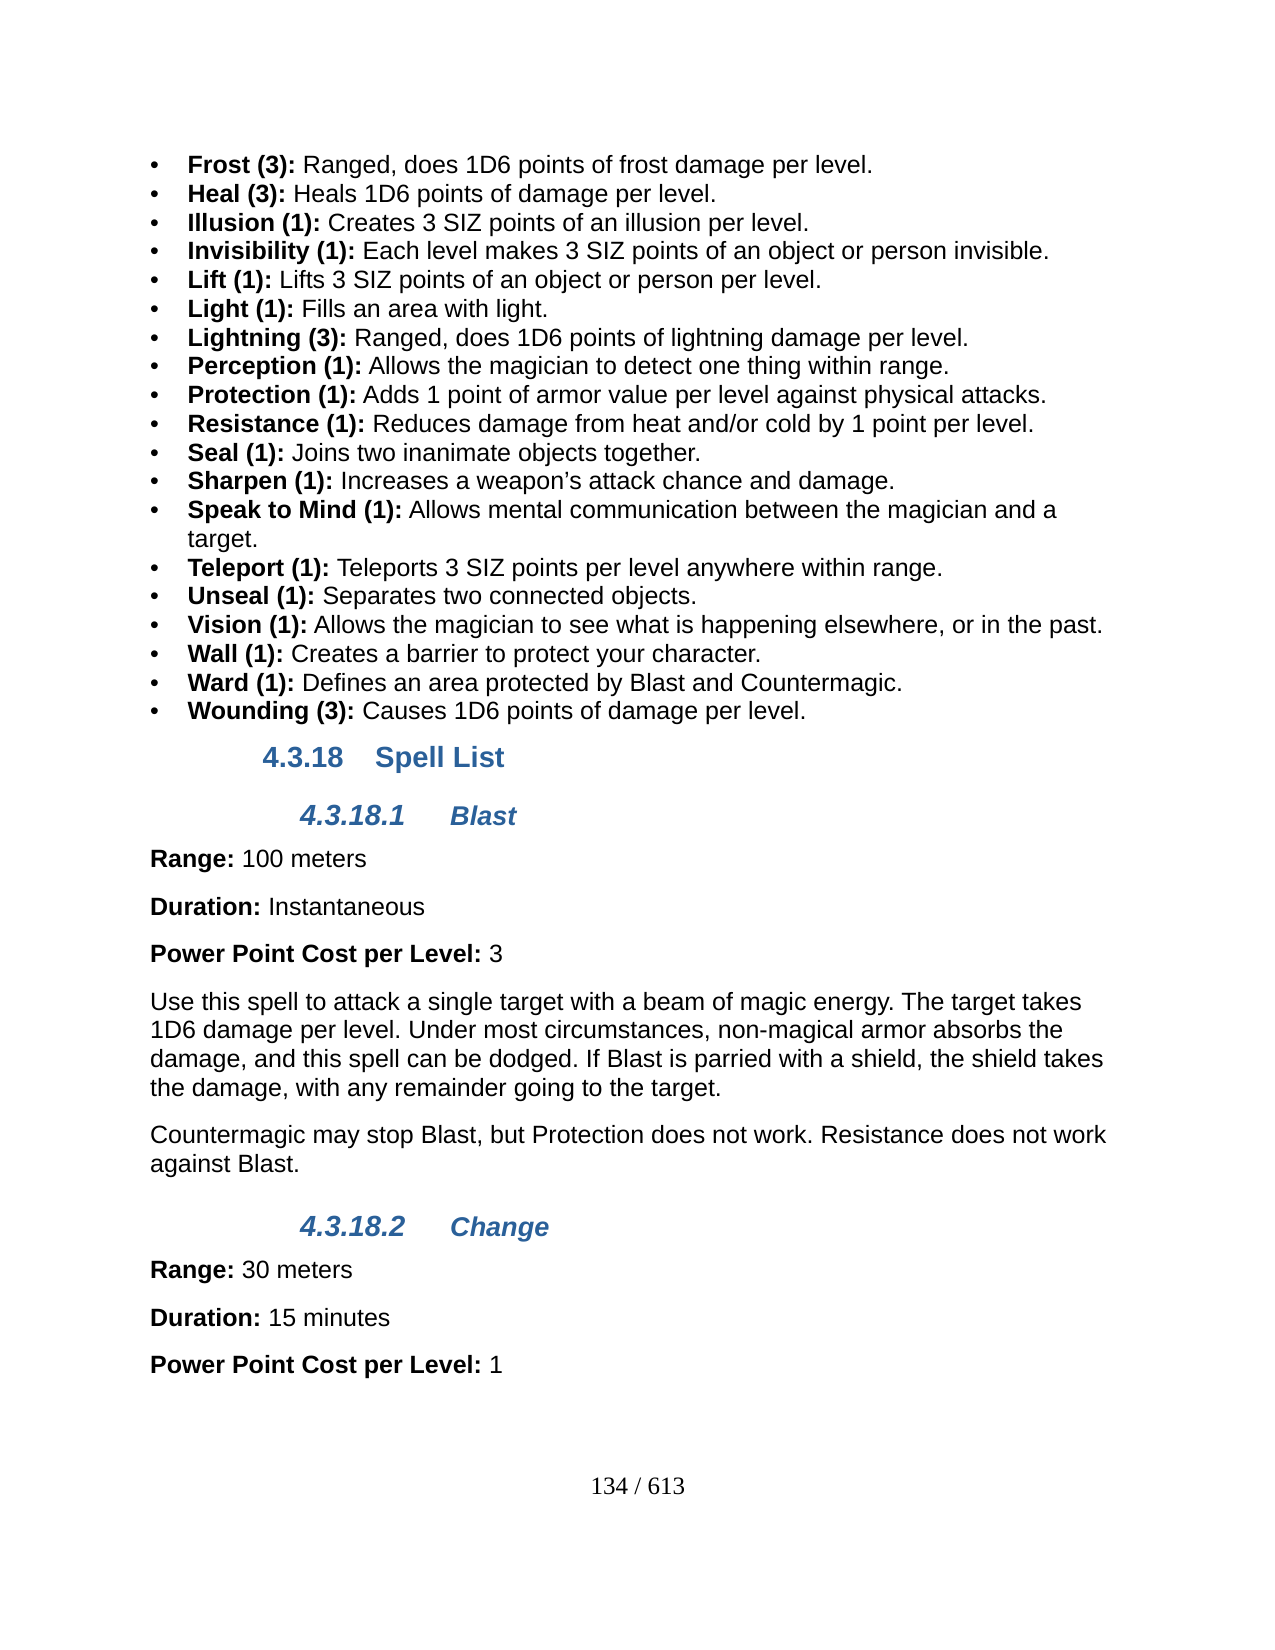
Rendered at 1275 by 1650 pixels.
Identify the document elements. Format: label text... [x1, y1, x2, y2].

text • Ward (1): Defines an area protected by Blast and Countermagic. [150, 667, 1125, 696]
text • Speak to Mind (1): Allows mental communication between the magician and a target. [150, 495, 1125, 552]
text • Protection (1): Adds 1 point of armor value per level against physical attacks. [150, 380, 1125, 409]
text Duration: 15 minutes [150, 1303, 1125, 1331]
text • Heal (3): Heals 1D6 points of damage per level. [150, 179, 1125, 207]
subtitle Change [300, 1209, 1125, 1243]
text • Invisibility (1): Each level makes 3 SIZ points of an object or person invisible. [150, 236, 1125, 265]
text • Frost (3): Ranged, does 1D6 points of frost damage per level. [150, 150, 1125, 179]
text • Wall (1): Creates a barrier to protect your character. [150, 639, 1125, 667]
subtitle Spell List [262, 739, 1125, 773]
text • Unseal (1): Separates two connected objects. [150, 581, 1125, 610]
text Range: 30 meters [150, 1255, 1125, 1284]
text • Vision (1): Allows the magician to see what is happening elsewhere, or in the past. [150, 610, 1125, 639]
text • Illusion (1): Creates 3 SIZ points of an illusion per level. [150, 207, 1125, 236]
text • Light (1): Fills an area with light. [150, 294, 1125, 322]
text Use this spell to attack a single target with a beam of magic energy. The target takes 1D6 damage per level. Under most circumstances, non-magical armor absorbs the damage, and this spell can be dodged. If Blast is parried with a shield, the shield takes the damage, with any remainder going to the target. [150, 987, 1125, 1102]
text • Lightning (3): Ranged, does 1D6 points of lightning damage per level. [150, 322, 1125, 351]
text Countermagic may stop Blast, but Protection does not work. Resistance does not work against Blast. [150, 1120, 1125, 1178]
text Duration: Instantaneous [150, 892, 1125, 920]
text • Resistance (1): Reduces damage from heat and/or cold by 1 point per level. [150, 409, 1125, 437]
text Power Point Cost per Level: 3 [150, 939, 1125, 968]
text • Seal (1): Joins two inanimate objects together. [150, 437, 1125, 466]
text • Wounding (3): Causes 1D6 points of damage per level. [150, 696, 1125, 725]
text • Sharpen (1): Increases a weapon’s attack chance and damage. [150, 466, 1125, 495]
text • Teleport (1): Teleports 3 SIZ points per level anywhere within range. [150, 552, 1125, 581]
text • Perception (1): Allows the magician to detect one thing within range. [150, 351, 1125, 380]
subtitle Blast [300, 798, 1125, 832]
text • Lift (1): Lifts 3 SIZ points of an object or person per level. [150, 265, 1125, 294]
text Power Point Cost per Level: 1 [150, 1350, 1125, 1379]
text Range: 100 meters [150, 844, 1125, 873]
